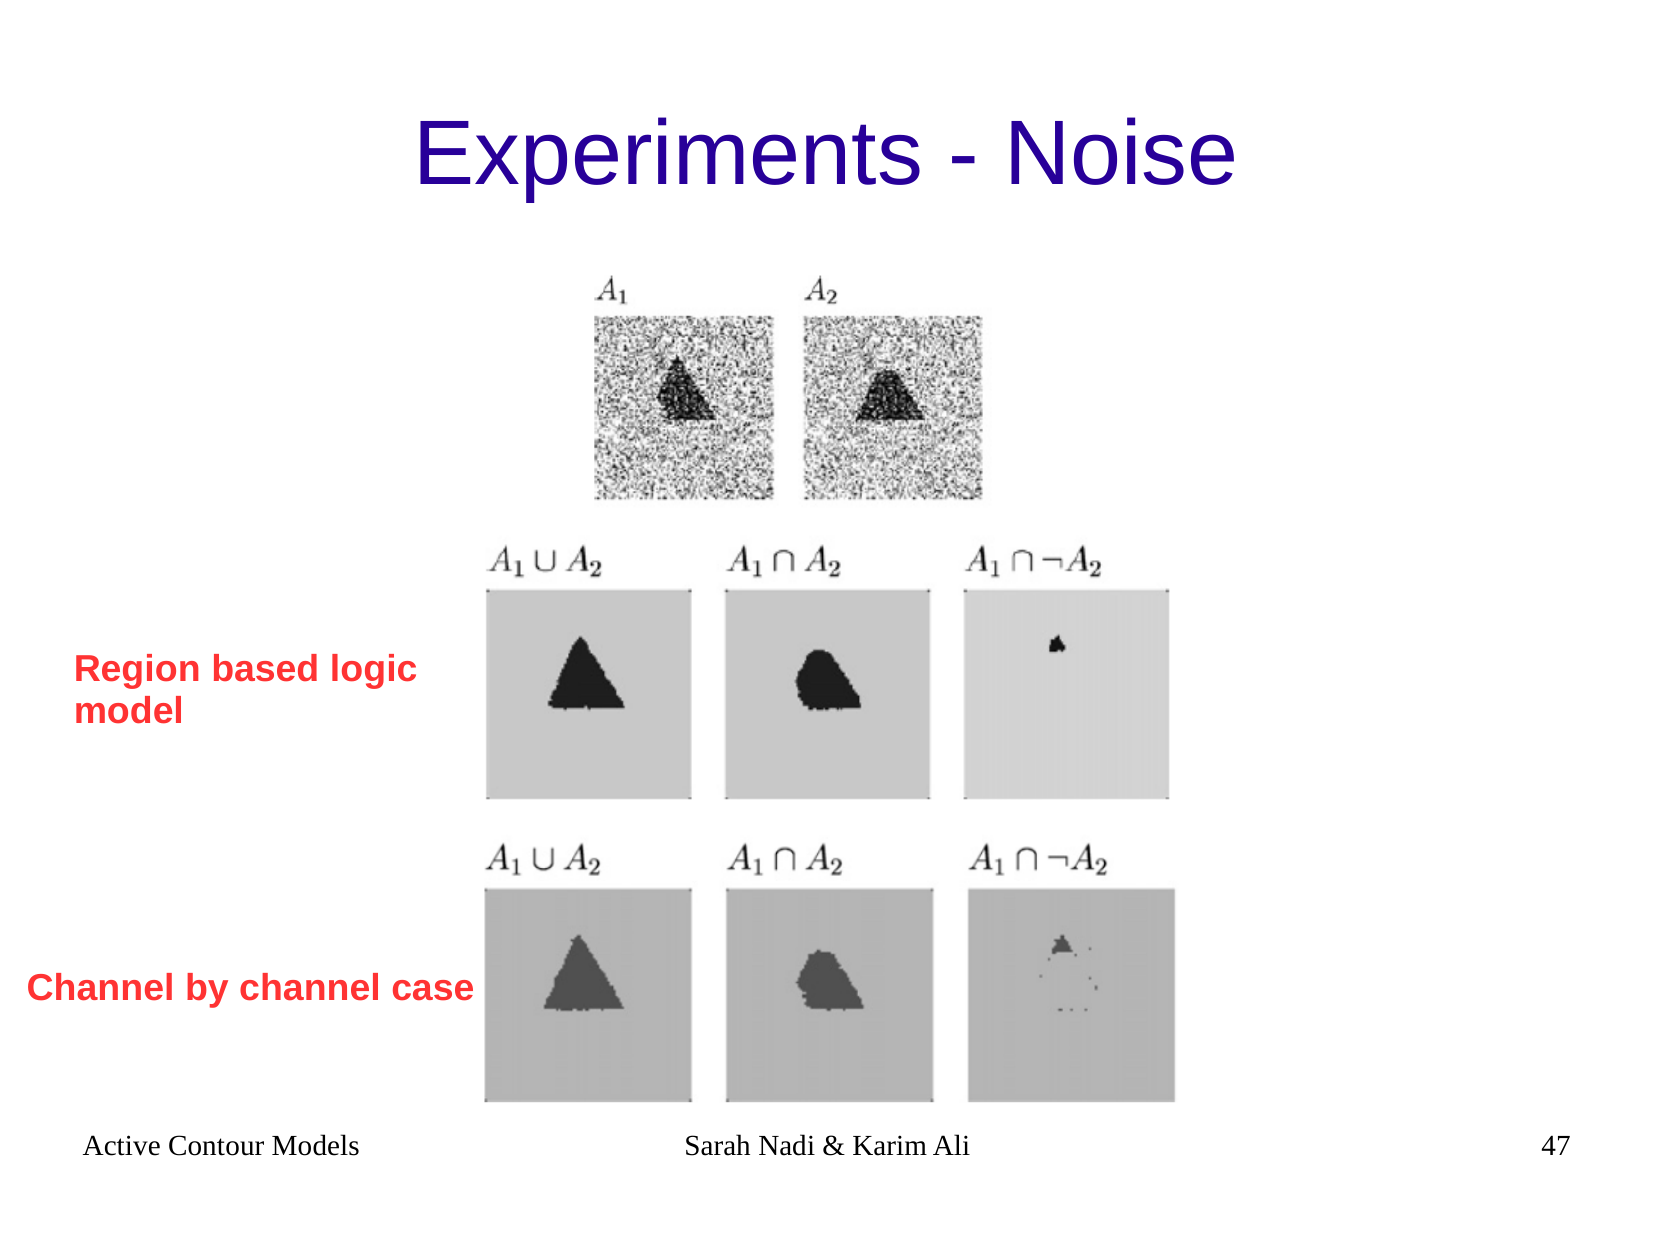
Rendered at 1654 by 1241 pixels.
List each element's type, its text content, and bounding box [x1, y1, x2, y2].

text_box Region based logic model [59, 640, 444, 739]
picture [484, 826, 1196, 1124]
text_box Channel by channel case [11, 958, 490, 1016]
picture [478, 531, 1190, 824]
picture [590, 265, 998, 518]
title Experiments - Noise [82, 56, 1571, 250]
